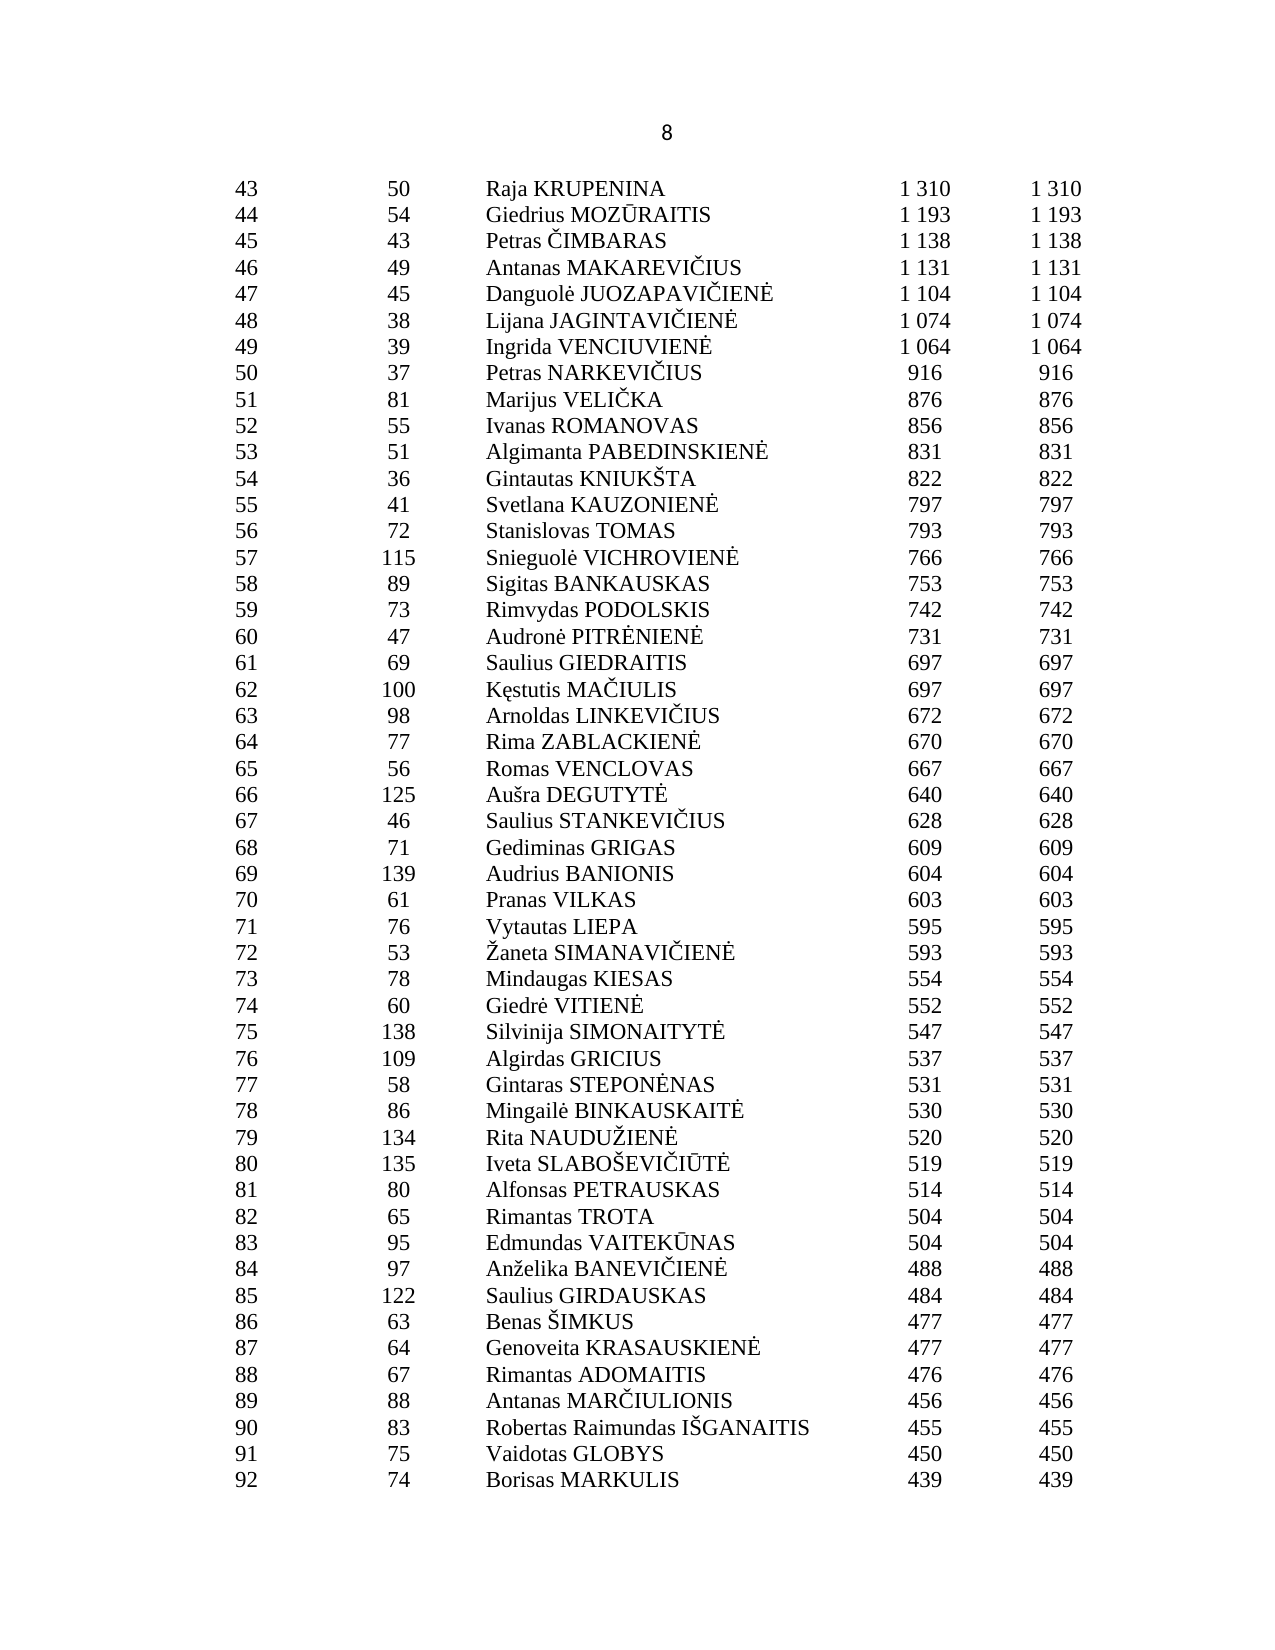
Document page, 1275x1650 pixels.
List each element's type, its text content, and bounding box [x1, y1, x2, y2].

table_cell 520 [860, 1124, 990, 1150]
table_cell Romas VENCLOVAS [481, 755, 860, 781]
table_cell 44 [177, 201, 316, 228]
table_cell 488 [860, 1255, 990, 1282]
table_cell 134 [316, 1124, 481, 1150]
table_cell 753 [990, 570, 1122, 597]
table_cell 60 [177, 623, 316, 649]
table_cell 60 [316, 992, 481, 1018]
table_cell 484 [860, 1282, 990, 1308]
table_cell 856 [860, 412, 990, 438]
table_cell 46 [316, 808, 481, 834]
table_cell 547 [860, 1018, 990, 1044]
table_cell Petras ČIMBARAS [481, 228, 860, 254]
table_cell 87 [177, 1335, 316, 1361]
table_cell 667 [860, 755, 990, 781]
table_cell Žaneta SIMANAVIČIENĖ [481, 939, 860, 966]
table_cell 84 [177, 1255, 316, 1282]
table_cell 95 [316, 1229, 481, 1255]
table_cell 504 [990, 1203, 1122, 1229]
table_cell Silvinija SIMONAITYTĖ [481, 1018, 860, 1044]
table_cell 71 [316, 834, 481, 860]
table_cell 856 [990, 412, 1122, 438]
table_cell Gintaras STEPONĖNAS [481, 1071, 860, 1097]
table_cell Vaidotas GLOBYS [481, 1440, 860, 1466]
table_cell Antanas MAKAREVIČIUS [481, 254, 860, 280]
table_cell 697 [860, 676, 990, 702]
table_cell 74 [177, 992, 316, 1018]
table_cell Rita NAUDUŽIENĖ [481, 1124, 860, 1150]
table_cell Anželika BANEVIČIENĖ [481, 1255, 860, 1282]
table_cell 731 [860, 623, 990, 649]
table_cell 52 [177, 412, 316, 438]
table_cell Audrius BANIONIS [481, 860, 860, 886]
table_cell 439 [860, 1466, 990, 1493]
table_cell 531 [860, 1071, 990, 1097]
table_cell 1 074 [990, 307, 1122, 333]
table_cell 98 [316, 702, 481, 728]
table_cell 797 [990, 491, 1122, 517]
table_cell Borisas MARKULIS [481, 1466, 860, 1493]
table_cell 61 [316, 886, 481, 913]
table_cell 519 [990, 1150, 1122, 1176]
table_cell 672 [990, 702, 1122, 728]
table_cell 742 [860, 597, 990, 623]
table_cell 876 [860, 386, 990, 412]
table_cell 628 [990, 808, 1122, 834]
table_cell Mingailė BINKAUSKAITĖ [481, 1097, 860, 1124]
table_cell 477 [990, 1335, 1122, 1361]
table_cell 63 [316, 1308, 481, 1334]
table_cell 477 [860, 1308, 990, 1334]
table_cell 83 [316, 1414, 481, 1440]
table_cell 70 [177, 886, 316, 913]
table_cell 484 [990, 1282, 1122, 1308]
table_cell 603 [860, 886, 990, 913]
table_cell 670 [990, 728, 1122, 755]
table_cell Saulius GIRDAUSKAS [481, 1282, 860, 1308]
table_cell 831 [990, 439, 1122, 465]
table_cell 56 [177, 518, 316, 544]
table_cell 797 [860, 491, 990, 517]
table_cell 455 [860, 1414, 990, 1440]
table_cell 731 [990, 623, 1122, 649]
table_cell 65 [177, 755, 316, 781]
table_cell 554 [860, 966, 990, 992]
table_cell 109 [316, 1045, 481, 1071]
table_cell 531 [990, 1071, 1122, 1097]
table_cell 97 [316, 1255, 481, 1282]
table_cell 1 193 [990, 201, 1122, 228]
table_cell Vytautas LIEPA [481, 913, 860, 939]
table_cell 514 [990, 1176, 1122, 1203]
table_cell 595 [990, 913, 1122, 939]
table_cell 90 [177, 1414, 316, 1440]
table_cell 39 [316, 333, 481, 359]
table_cell 47 [177, 280, 316, 307]
table_cell Marijus VELIČKA [481, 386, 860, 412]
table_cell 57 [177, 544, 316, 570]
table_cell 55 [316, 412, 481, 438]
table_cell 58 [177, 570, 316, 597]
table_cell 603 [990, 886, 1122, 913]
table_cell 81 [316, 386, 481, 412]
table_cell 83 [177, 1229, 316, 1255]
table_cell 36 [316, 465, 481, 491]
table_cell Benas ŠIMKUS [481, 1308, 860, 1334]
table_cell 477 [990, 1308, 1122, 1334]
table_cell Ingrida VENCIUVIENĖ [481, 333, 860, 359]
table_cell 1 074 [860, 307, 990, 333]
table_cell Saulius GIEDRAITIS [481, 649, 860, 676]
table_cell Sigitas BANKAUSKAS [481, 570, 860, 597]
table_cell 547 [990, 1018, 1122, 1044]
table_cell 552 [860, 992, 990, 1018]
table_cell 593 [990, 939, 1122, 966]
table_cell Giedrius MOZŪRAITIS [481, 201, 860, 228]
table_cell 876 [990, 386, 1122, 412]
table_cell 628 [860, 808, 990, 834]
table_cell 476 [990, 1361, 1122, 1387]
table_cell 100 [316, 676, 481, 702]
table_cell 37 [316, 359, 481, 386]
table_cell 46 [177, 254, 316, 280]
table_cell Antanas MARČIULIONIS [481, 1387, 860, 1413]
table_cell 504 [990, 1229, 1122, 1255]
table_cell Raja KRUPENINA [481, 175, 860, 201]
table_cell 135 [316, 1150, 481, 1176]
table_cell Lijana JAGINTAVIČIENĖ [481, 307, 860, 333]
table_cell 64 [316, 1335, 481, 1361]
table_cell 793 [860, 518, 990, 544]
table_cell Snieguolė VICHROVIENĖ [481, 544, 860, 570]
table_cell 139 [316, 860, 481, 886]
table_cell 439 [990, 1466, 1122, 1493]
table_cell 77 [316, 728, 481, 755]
table_cell 43 [316, 228, 481, 254]
table_cell Kęstutis MAČIULIS [481, 676, 860, 702]
table_cell 697 [860, 649, 990, 676]
table_cell Robertas Raimundas IŠGANAITIS [481, 1414, 860, 1440]
table_cell Aušra DEGUTYTĖ [481, 781, 860, 807]
table_cell 604 [860, 860, 990, 886]
table_cell 89 [177, 1387, 316, 1413]
table_cell 75 [177, 1018, 316, 1044]
table_cell 38 [316, 307, 481, 333]
table_cell 80 [177, 1150, 316, 1176]
table_cell 73 [316, 597, 481, 623]
table_cell 69 [316, 649, 481, 676]
table_cell 76 [316, 913, 481, 939]
table_cell 450 [860, 1440, 990, 1466]
table_cell 822 [860, 465, 990, 491]
table_cell 697 [990, 676, 1122, 702]
table_cell Edmundas VAITEKŪNAS [481, 1229, 860, 1255]
table_cell 1 131 [990, 254, 1122, 280]
table_cell 593 [860, 939, 990, 966]
table_cell 53 [177, 439, 316, 465]
table_cell 450 [990, 1440, 1122, 1466]
table_cell 1 310 [990, 175, 1122, 201]
table_cell Danguolė JUOZAPAVIČIENĖ [481, 280, 860, 307]
table_cell Mindaugas KIESAS [481, 966, 860, 992]
table_cell 47 [316, 623, 481, 649]
table_cell 477 [860, 1335, 990, 1361]
table_cell 56 [316, 755, 481, 781]
table_cell 72 [177, 939, 316, 966]
table_cell 520 [990, 1124, 1122, 1150]
table_cell 51 [177, 386, 316, 412]
table_cell 476 [860, 1361, 990, 1387]
table_cell 41 [316, 491, 481, 517]
table_cell 1 310 [860, 175, 990, 201]
table_cell 916 [990, 359, 1122, 386]
table_cell Algirdas GRICIUS [481, 1045, 860, 1071]
table_cell Svetlana KAUZONIENĖ [481, 491, 860, 517]
table_cell 55 [177, 491, 316, 517]
table_cell 1 138 [990, 228, 1122, 254]
table_cell Rima ZABLACKIENĖ [481, 728, 860, 755]
table_cell 66 [177, 781, 316, 807]
table_cell Audronė PITRĖNIENĖ [481, 623, 860, 649]
table_cell 63 [177, 702, 316, 728]
table_cell 667 [990, 755, 1122, 781]
table_cell 138 [316, 1018, 481, 1044]
table_cell 49 [316, 254, 481, 280]
table_cell 88 [316, 1387, 481, 1413]
table_cell 67 [177, 808, 316, 834]
table_cell 85 [177, 1282, 316, 1308]
table_cell Rimantas TROTA [481, 1203, 860, 1229]
table_cell 45 [316, 280, 481, 307]
table_cell 45 [177, 228, 316, 254]
table_cell 69 [177, 860, 316, 886]
table_cell Giedrė VITIENĖ [481, 992, 860, 1018]
table_cell 125 [316, 781, 481, 807]
table_cell 64 [177, 728, 316, 755]
table_cell 1 138 [860, 228, 990, 254]
table_cell 74 [316, 1466, 481, 1493]
table_cell 640 [990, 781, 1122, 807]
table_cell 595 [860, 913, 990, 939]
table_cell 115 [316, 544, 481, 570]
table_cell 753 [860, 570, 990, 597]
table_cell 62 [177, 676, 316, 702]
table_cell 53 [316, 939, 481, 966]
table_cell 65 [316, 1203, 481, 1229]
table_cell Gediminas GRIGAS [481, 834, 860, 860]
table_cell 58 [316, 1071, 481, 1097]
table_cell Iveta SLABOŠEVIČIŪTĖ [481, 1150, 860, 1176]
table_cell 1 193 [860, 201, 990, 228]
table_cell Alfonsas PETRAUSKAS [481, 1176, 860, 1203]
table_cell 604 [990, 860, 1122, 886]
table_cell 68 [177, 834, 316, 860]
table_cell 670 [860, 728, 990, 755]
table_cell 672 [860, 702, 990, 728]
table_cell 697 [990, 649, 1122, 676]
table_cell 519 [860, 1150, 990, 1176]
table_cell 742 [990, 597, 1122, 623]
table_cell 1 104 [990, 280, 1122, 307]
table_cell 77 [177, 1071, 316, 1097]
table_cell 50 [316, 175, 481, 201]
table_cell 54 [316, 201, 481, 228]
table_cell 537 [860, 1045, 990, 1071]
table_cell 51 [316, 439, 481, 465]
table_cell 79 [177, 1124, 316, 1150]
table_cell 76 [177, 1045, 316, 1071]
table_cell 504 [860, 1229, 990, 1255]
table_cell 86 [316, 1097, 481, 1124]
table_cell 71 [177, 913, 316, 939]
table_cell 59 [177, 597, 316, 623]
table_cell 80 [316, 1176, 481, 1203]
table_cell Stanislovas TOMAS [481, 518, 860, 544]
table_cell Rimantas ADOMAITIS [481, 1361, 860, 1387]
table_cell 822 [990, 465, 1122, 491]
table_cell 514 [860, 1176, 990, 1203]
table_cell 488 [990, 1255, 1122, 1282]
table_cell 554 [990, 966, 1122, 992]
table_cell 91 [177, 1440, 316, 1466]
table_cell 49 [177, 333, 316, 359]
table_cell 1 131 [860, 254, 990, 280]
table_cell 455 [990, 1414, 1122, 1440]
table_cell 766 [860, 544, 990, 570]
table_cell 86 [177, 1308, 316, 1334]
table_cell Rimvydas PODOLSKIS [481, 597, 860, 623]
table_cell 72 [316, 518, 481, 544]
table_cell 609 [990, 834, 1122, 860]
table_cell Arnoldas LINKEVIČIUS [481, 702, 860, 728]
table_cell 537 [990, 1045, 1122, 1071]
table_cell 54 [177, 465, 316, 491]
table_cell 92 [177, 1466, 316, 1493]
table_cell Petras NARKEVIČIUS [481, 359, 860, 386]
table_cell 43 [177, 175, 316, 201]
table_cell 78 [177, 1097, 316, 1124]
table_cell Genoveita KRASAUSKIENĖ [481, 1335, 860, 1361]
table_cell 82 [177, 1203, 316, 1229]
table_cell 766 [990, 544, 1122, 570]
table_cell 793 [990, 518, 1122, 544]
table_cell 552 [990, 992, 1122, 1018]
table_cell 88 [177, 1361, 316, 1387]
table_cell 530 [860, 1097, 990, 1124]
table_cell 50 [177, 359, 316, 386]
table_cell 530 [990, 1097, 1122, 1124]
table_cell Pranas VILKAS [481, 886, 860, 913]
table_cell 1 064 [860, 333, 990, 359]
table_cell 78 [316, 966, 481, 992]
table_cell 48 [177, 307, 316, 333]
table_cell Gintautas KNIUKŠTA [481, 465, 860, 491]
table_cell 640 [860, 781, 990, 807]
table_cell Algimanta PABEDINSKIENĖ [481, 439, 860, 465]
table_cell 831 [860, 439, 990, 465]
table_cell 456 [860, 1387, 990, 1413]
table_cell 1 104 [860, 280, 990, 307]
table_cell 75 [316, 1440, 481, 1466]
table_cell Saulius STANKEVIČIUS [481, 808, 860, 834]
table_cell 609 [860, 834, 990, 860]
table_cell 122 [316, 1282, 481, 1308]
table_cell 89 [316, 570, 481, 597]
table_cell 456 [990, 1387, 1122, 1413]
table_cell 73 [177, 966, 316, 992]
table_cell 61 [177, 649, 316, 676]
table_cell 81 [177, 1176, 316, 1203]
table_cell 67 [316, 1361, 481, 1387]
table_cell 504 [860, 1203, 990, 1229]
table_cell 916 [860, 359, 990, 386]
table_cell Ivanas ROMANOVAS [481, 412, 860, 438]
table_cell 1 064 [990, 333, 1122, 359]
